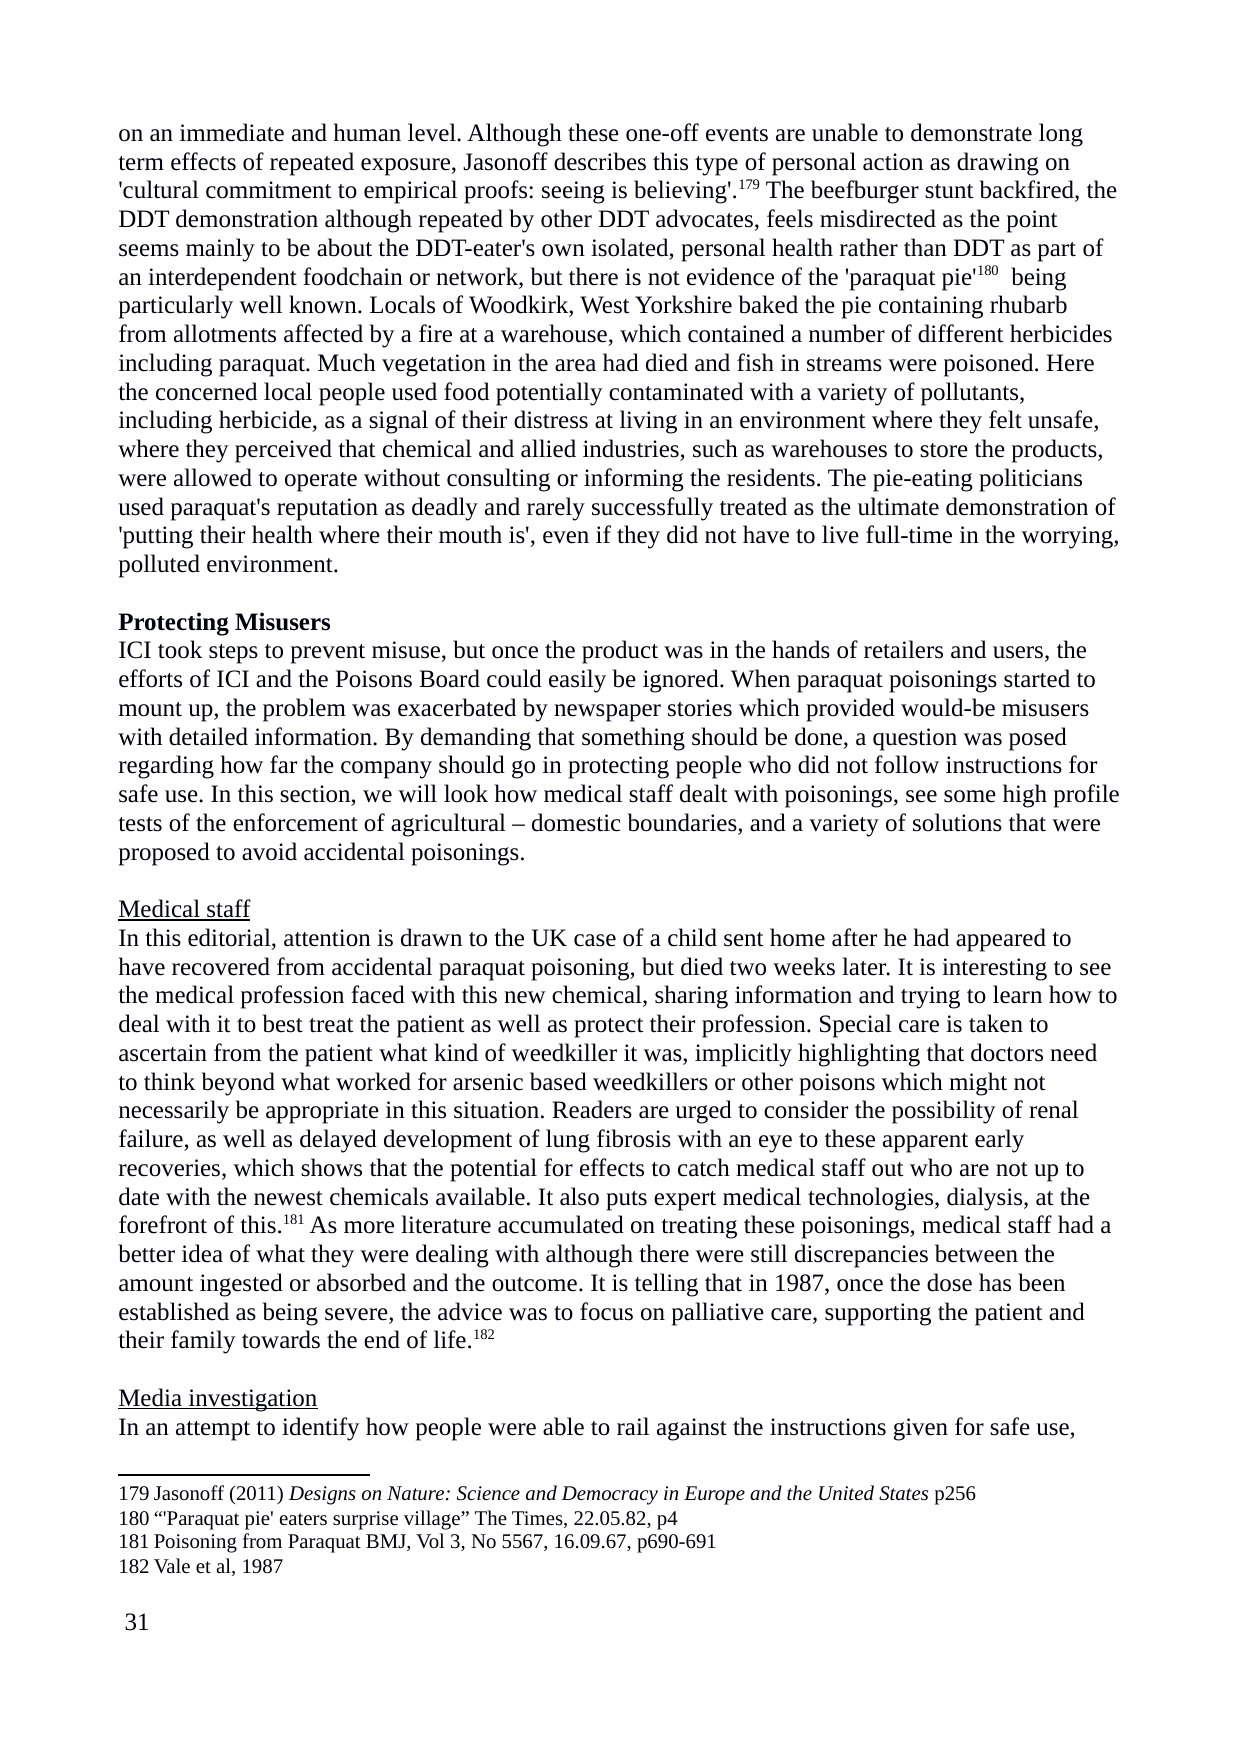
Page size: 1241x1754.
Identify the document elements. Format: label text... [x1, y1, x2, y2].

text on an immediate and human level. Although these one-off events are unable to demonstrate long term effects of repeated exposure, Jasonoff describes this type of personal action as drawing on 'cultural commitment to empirical proofs: seeing is believing'. The beefburger stunt backfired, the DDT demonstration although repeated by other DDT advocates, feels misdirected as the point seems mainly to be about the DDT-eater's own isolated, personal health rather than DDT as part of an interdependent foodchain or network, but there is not evidence of the 'paraquat pie' being particularly well known. Locals of Woodkirk, West Yorkshire baked the pie containing rhubarb from allotments affected by a fire at a warehouse, which contained a number of different herbicides including paraquat. Much vegetation in the area had died and fish in streams were poisoned. Here the concerned local people used food potentially contaminated with a variety of pollutants, including herbicide, as a signal of their distress at living in an environment where they felt unsafe, where they perceived that chemical and allied industries, such as warehouses to store the products, were allowed to operate without consulting or informing the residents. The pie-eating politicians used paraquat's reputation as deadly and rarely successfully treated as the ultimate demonstration of 'putting their health where their mouth is', even if they did not have to live full-time in the worrying, polluted environment. [118, 118, 1122, 578]
text “'Paraquat pie' eaters surprise village” The Times, 22.05.82, p4 [118, 1505, 1122, 1529]
text In an attempt to identify how people were able to rail against the instructions given for safe use, [118, 1412, 1122, 1441]
text In this editorial, attention is drawn to the UK case of a child sent home after he had appeared to have recovered from accidental paraquat poisoning, but died two weeks later. It is interesting to see the medical profession faced with this new chemical, sharing information and trying to learn how to deal with it to best treat the patient as well as protect their profession. Special care is taken to ascertain from the patient what kind of weedkiller it was, implicitly highlighting that doctors need to think beyond what worked for arsenic based weedkillers or other poisons which might not necessarily be appropriate in this situation. Readers are urged to consider the possibility of renal failure, as well as delayed development of lung fibrosis with an eye to these apparent early recoveries, which shows that the potential for effects to catch medical staff out who are not up to date with the newest chemicals available. It also puts expert medical technologies, dialysis, at the forefront of this. As more literature accumulated on treating these poisonings, medical staff had a better idea of what they were dealing with although there were still discrepancies between the amount ingested or absorbed and the outcome. It is telling that in 1987, once the dose has been established as being severe, the advice was to focus on palliative care, supporting the patient and their family towards the end of life. [118, 923, 1122, 1354]
text Medical staff [118, 894, 1122, 923]
text Media investigation [118, 1383, 1122, 1412]
text Protecting Misusers [118, 607, 1122, 636]
text ICI took steps to prevent misuse, but once the product was in the hands of retailers and users, the efforts of ICI and the Poisons Board could easily be ignored. When paraquat poisonings started to mount up, the problem was exacerbated by newspaper stories which provided would-be misusers with detailed information. By demanding that something should be done, a question was posed regarding how far the company should go in protecting people who did not follow instructions for safe use. In this section, we will look how medical staff dealt with poisonings, see some high profile tests of the enforcement of agricultural – domestic boundaries, and a variety of solutions that were proposed to avoid accidental poisonings. [118, 636, 1122, 866]
text Vale et al, 1987 [118, 1553, 1122, 1578]
text Jasonoff (2011) Designs on Nature: Science and Democracy in Europe and the United States p256 [118, 1481, 1122, 1505]
text Poisoning from Paraquat BMJ, Vol 3, No 5567, 16.09.67, p690-691 [118, 1529, 1122, 1553]
